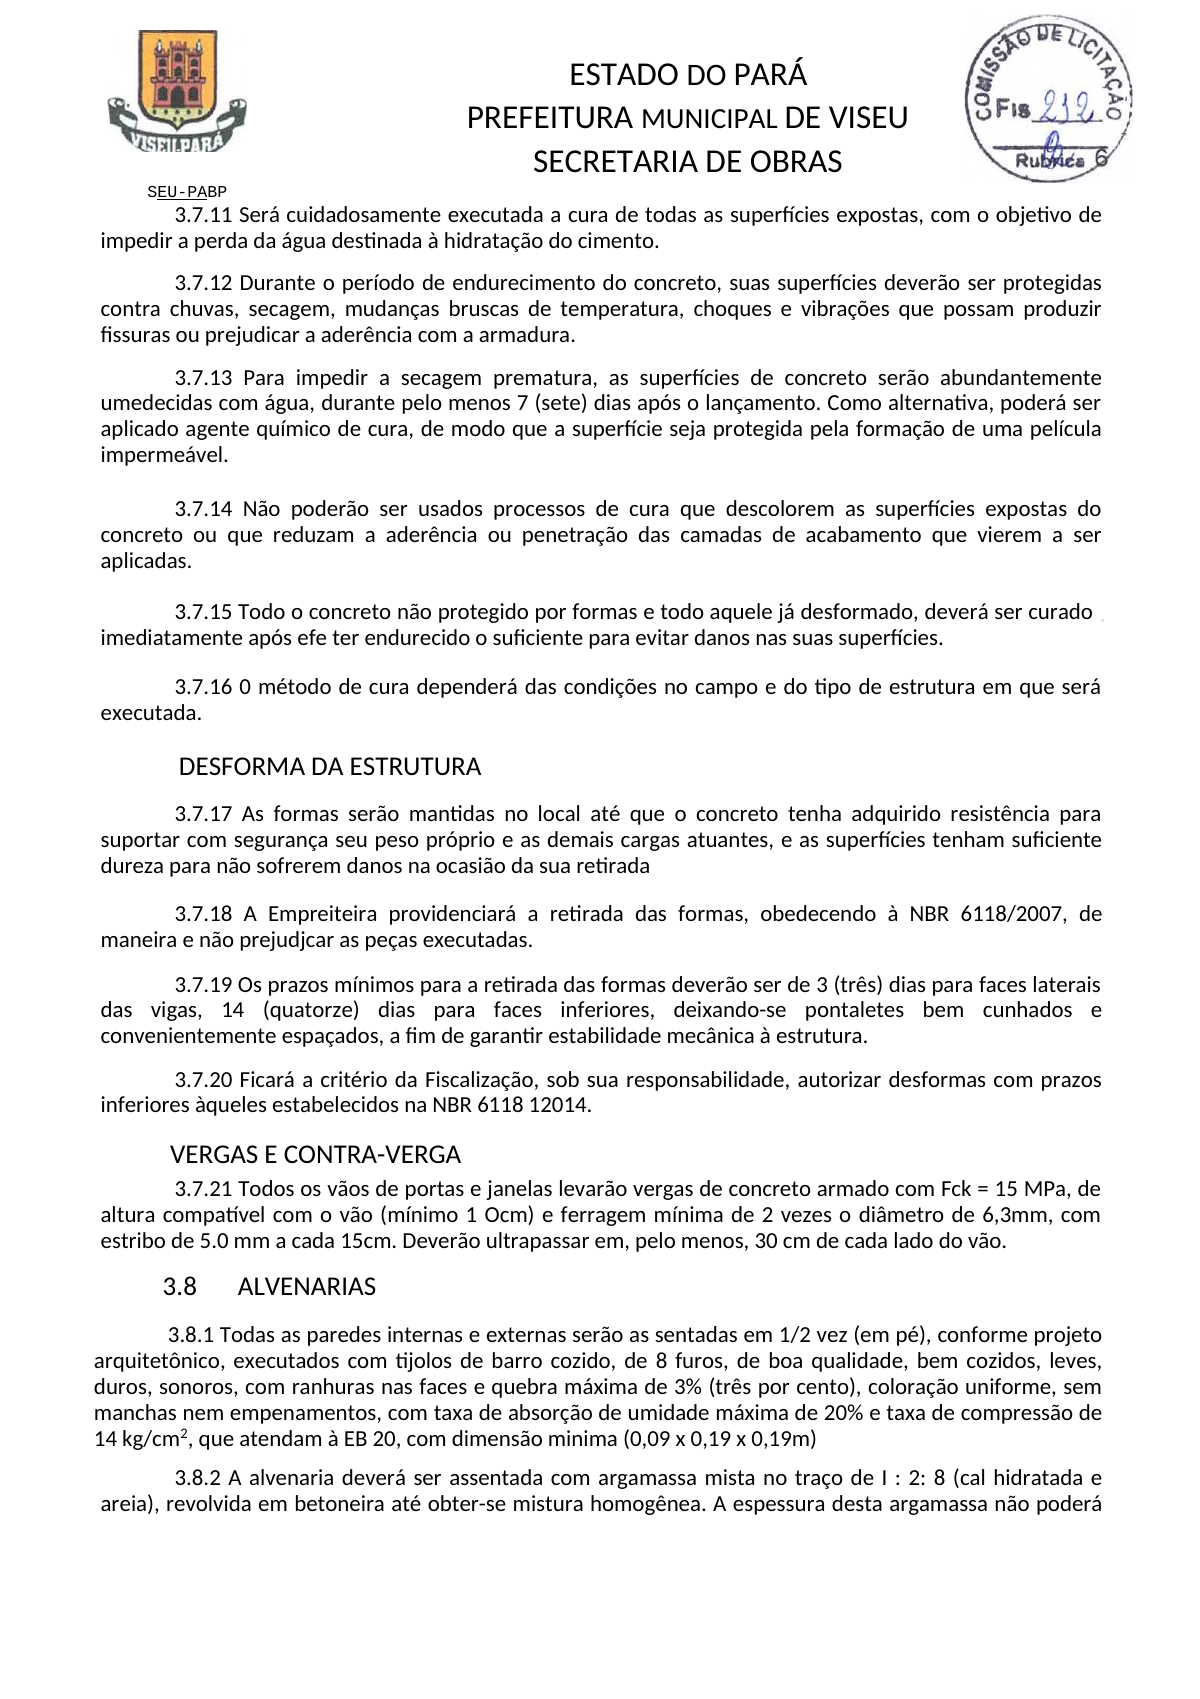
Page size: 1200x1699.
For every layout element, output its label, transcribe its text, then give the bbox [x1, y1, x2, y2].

text 3.7.18 A Empreiteira providenciará a retirada das formas, obedecendo à NBR 6118/2007, de maneira e não prejudjcar as peças executadas. [100, 901, 1104, 953]
text 3.7.19 Os prazos mínimos para a retirada das formas deverão ser de 3 (três) dias para faces laterais das vigas, 14 (quatorze) dias para faces inferiores, deixando-se pontaletes bem cunhados e convenientemente espaçados, a fim de garantir estabilidade mecânica à estrutura. [100, 971, 1104, 1050]
text 3.8.1 Todas as paredes internas e externas serão as sentadas em 1/2 vez (em pé), conforme projeto arquitetônico, executados com tijolos de barro cozido, de 8 furos, de boa qualidade, bem cozidos, leves, duros, sonoros, com ranhuras nas faces e quebra máxima de 3% (três por cento), coloração uniforme, sem manchas nem empenamentos, com taxa de absorção de umidade máxima de 20% e taxa de compressão de 14 kg/cm2, que atendam à EB 20, com dimensão minima (0,09 x 0,19 x 0,19m) [94, 1322, 1104, 1452]
subtitle VERGAS E CONTRA-VERGA [170, 1137, 1111, 1170]
text 3.7.16 0 método de cura dependerá das condições no campo e do tipo de estrutura em que será executada. [100, 674, 1104, 726]
text 3.7.13 Para impedir a secagem prematura, as superfícies de concreto serão abundantemente umedecidas com água, durante pelo menos 7 (sete) dias após o lançamento. Como alternativa, poderá ser aplicado agente químico de cura, de modo que a superfície seja protegida pela formação de uma película impermeável. [100, 364, 1104, 469]
text 3.7.21 Todos os vãos de portas e janelas levarão vergas de concreto armado com Fck = 15 MPa, de altura compatível com o vão (mínimo 1 Ocm) e ferragem mínima de 2 vezes o diâmetro de 6,3mm, com estribo de 5.0 mm a cada 15cm. Deverão ultrapassar em, pelo menos, 30 cm de cada lado do vão. [100, 1176, 1104, 1254]
text 3.7.20 Ficará a critério da Fiscalização, sob sua responsabilidade, autorizar desformas com prazos inferiores àqueles estabelecidos na NBR 6118 12014. [100, 1066, 1104, 1118]
text 3.7.14 Não poderão ser usados processos de cura que descolorem as superfícies expostas do concreto ou que reduzam a aderência ou penetração das camadas de acabamento que vierem a ser aplicadas. [100, 496, 1104, 574]
text 3.8.2 A alvenaria deverá ser assentada com argamassa mista no traço de I : 2: 8 (cal hidratada e areia), revolvida em betoneira até obter-se mistura homogênea. A espessura desta argamassa não poderá [100, 1464, 1104, 1517]
subtitle 3.8 ALVENARIAS [94, 1269, 1111, 1302]
text 3.7.12 Durante o período de endurecimento do concreto, suas superfícies deverão ser protegidas contra chuvas, secagem, mudanças bruscas de temperatura, choques e vibrações que possam produzir fissuras ou prejudicar a aderência com a armadura. [100, 270, 1104, 348]
text 3.7.15 Todo o concreto não protegido por formas e todo aquele já desformado, deverá ser curado imediatamente após efe ter endurecido o suficiente para evitar danos nas suas superfícies. [100, 599, 1104, 651]
subtitle DESFORMA DA ESTRUTURA [179, 749, 1111, 782]
text 3.7.11 Será cuidadosamente executada a cura de todas as superfícies expostas, com o objetivo de impedir a perda da água destinada à hidratação do cimento. [100, 202, 1104, 254]
text 3.7.17 As formas serão mantidas no local até que o concreto tenha adquirido resistência para suportar com segurança seu peso próprio e as demais cargas atuantes, e as superfícies tenham suficiente dureza para não sofrerem danos na ocasião da sua retirada [100, 801, 1104, 879]
